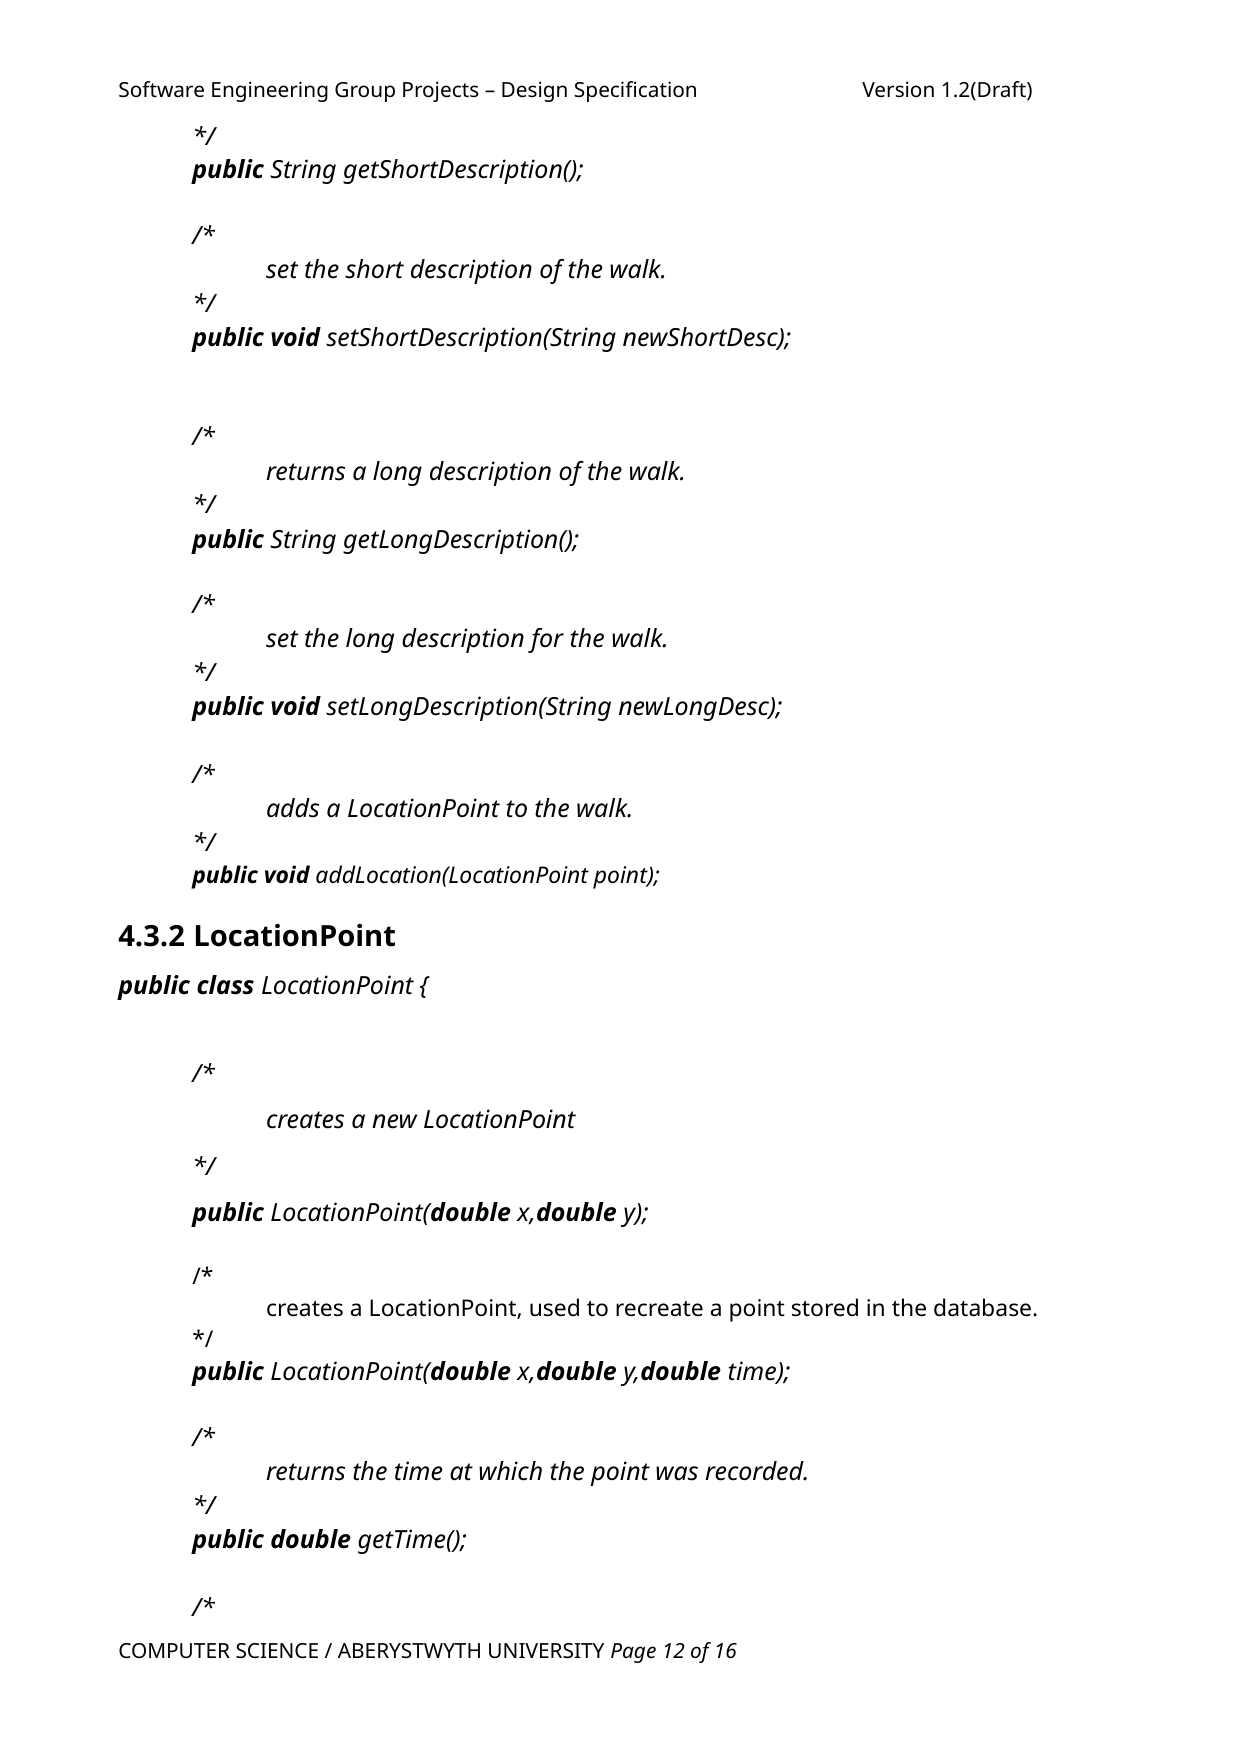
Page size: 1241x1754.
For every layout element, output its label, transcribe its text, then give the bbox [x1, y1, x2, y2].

text */ [118, 286, 1122, 320]
text */ [118, 118, 1122, 152]
text /* [118, 1419, 1122, 1453]
subtitle LocationPoint [118, 915, 1122, 955]
text /* [118, 217, 1122, 252]
text creates a new LocationPoint [118, 1102, 1122, 1136]
text /* [118, 757, 1122, 791]
text */ [118, 825, 1122, 859]
text public void setLongDescription(String newLongDesc); [118, 689, 1122, 723]
text */ [118, 1323, 1122, 1354]
text creates a LocationPoint, used to recreate a point stored in the database. [118, 1292, 1122, 1323]
text /* [118, 1590, 1122, 1624]
text */ [118, 655, 1122, 689]
text returns the time at which the point was recorded. [118, 1453, 1122, 1487]
text */ [118, 487, 1122, 521]
text public LocationPoint(double x,double y); [118, 1195, 1122, 1229]
text set the long description for the walk. [118, 621, 1122, 655]
text /* [118, 587, 1122, 621]
text public String getShortDescription(); [118, 152, 1122, 186]
text public void addLocation(LocationPoint point); [118, 859, 1122, 890]
text public class LocationPoint { [118, 967, 1122, 1002]
text /* [118, 419, 1122, 453]
text public double getTime(); [118, 1522, 1122, 1556]
text public String getLongDescription(); [118, 521, 1122, 555]
text */ [118, 1148, 1122, 1182]
text */ [118, 1487, 1122, 1522]
text returns a long description of the walk. [118, 453, 1122, 487]
text public void setShortDescription(String newShortDesc); [118, 320, 1122, 354]
text adds a LocationPoint to the walk. [118, 791, 1122, 825]
text /* [118, 1055, 1122, 1089]
text set the short description of the walk. [118, 252, 1122, 286]
text /* [118, 1260, 1122, 1292]
text public LocationPoint(double x,double y,double time); [118, 1354, 1122, 1388]
